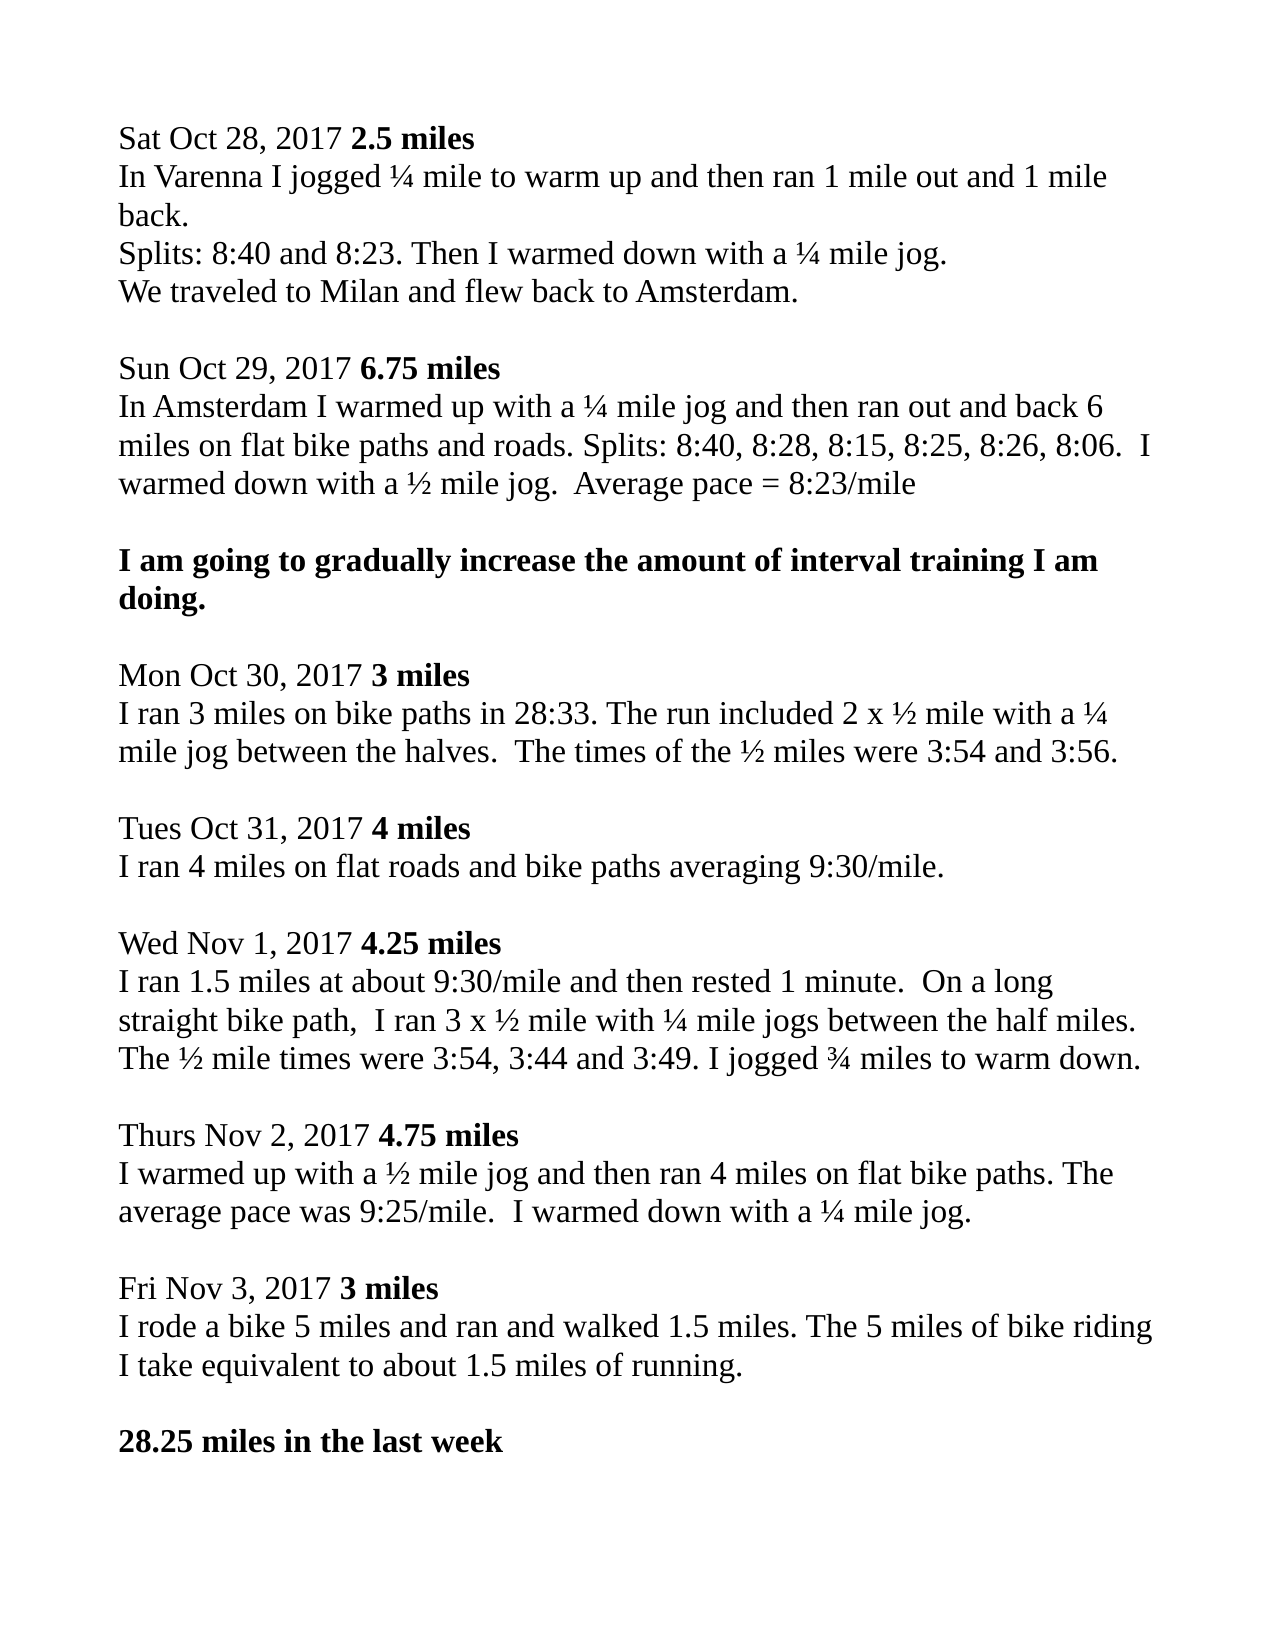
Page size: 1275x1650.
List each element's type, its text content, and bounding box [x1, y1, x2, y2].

text Wed Nov 1, 2017 4.25 miles [118, 923, 1161, 961]
text Mon Oct 30, 2017 3 miles [118, 655, 1161, 693]
text We traveled to Milan and flew back to Amsterdam. [118, 271, 1161, 310]
text 28.25 miles in the last week [118, 1421, 1161, 1460]
text I warmed up with a ½ mile jog and then ran 4 miles on flat bike paths. The average pace was 9:25/mile. I warmed down with a ¼ mile jog. [118, 1153, 1161, 1230]
text I ran 1.5 miles at about 9:30/mile and then rested 1 minute. On a long straight bike path, I ran 3 x ½ mile with ¼ mile jogs between the half miles. The ½ mile times were 3:54, 3:44 and 3:49. I jogged ¾ miles to warm down. [118, 961, 1161, 1076]
text Sat Oct 28, 2017 2.5 miles [118, 118, 1161, 156]
text In Varenna I jogged ¼ mile to warm up and then ran 1 mile out and 1 mile back. [118, 156, 1161, 233]
text Splits: 8:40 and 8:23. Then I warmed down with a ¼ mile jog. [118, 233, 1161, 271]
text I rode a bike 5 miles and ran and walked 1.5 miles. The 5 miles of bike riding I take equivalent to about 1.5 miles of running. [118, 1306, 1161, 1383]
text Thurs Nov 2, 2017 4.75 miles [118, 1115, 1161, 1153]
text Fri Nov 3, 2017 3 miles [118, 1268, 1161, 1306]
text In Amsterdam I warmed up with a ¼ mile jog and then ran out and back 6 miles on flat bike paths and roads. Splits: 8:40, 8:28, 8:15, 8:25, 8:26, 8:06. I warmed down with a ½ mile jog. Average pace = 8:23/mile [118, 386, 1161, 501]
text I am going to gradually increase the amount of interval training I am doing. [118, 540, 1161, 616]
text I ran 4 miles on flat roads and bike paths averaging 9:30/mile. [118, 846, 1161, 885]
text Tues Oct 31, 2017 4 miles [118, 808, 1161, 846]
text Sun Oct 29, 2017 6.75 miles [118, 348, 1161, 386]
text I ran 3 miles on bike paths in 28:33. The run included 2 x ½ mile with a ¼ mile jog between the halves. The times of the ½ miles were 3:54 and 3:56. [118, 693, 1161, 770]
